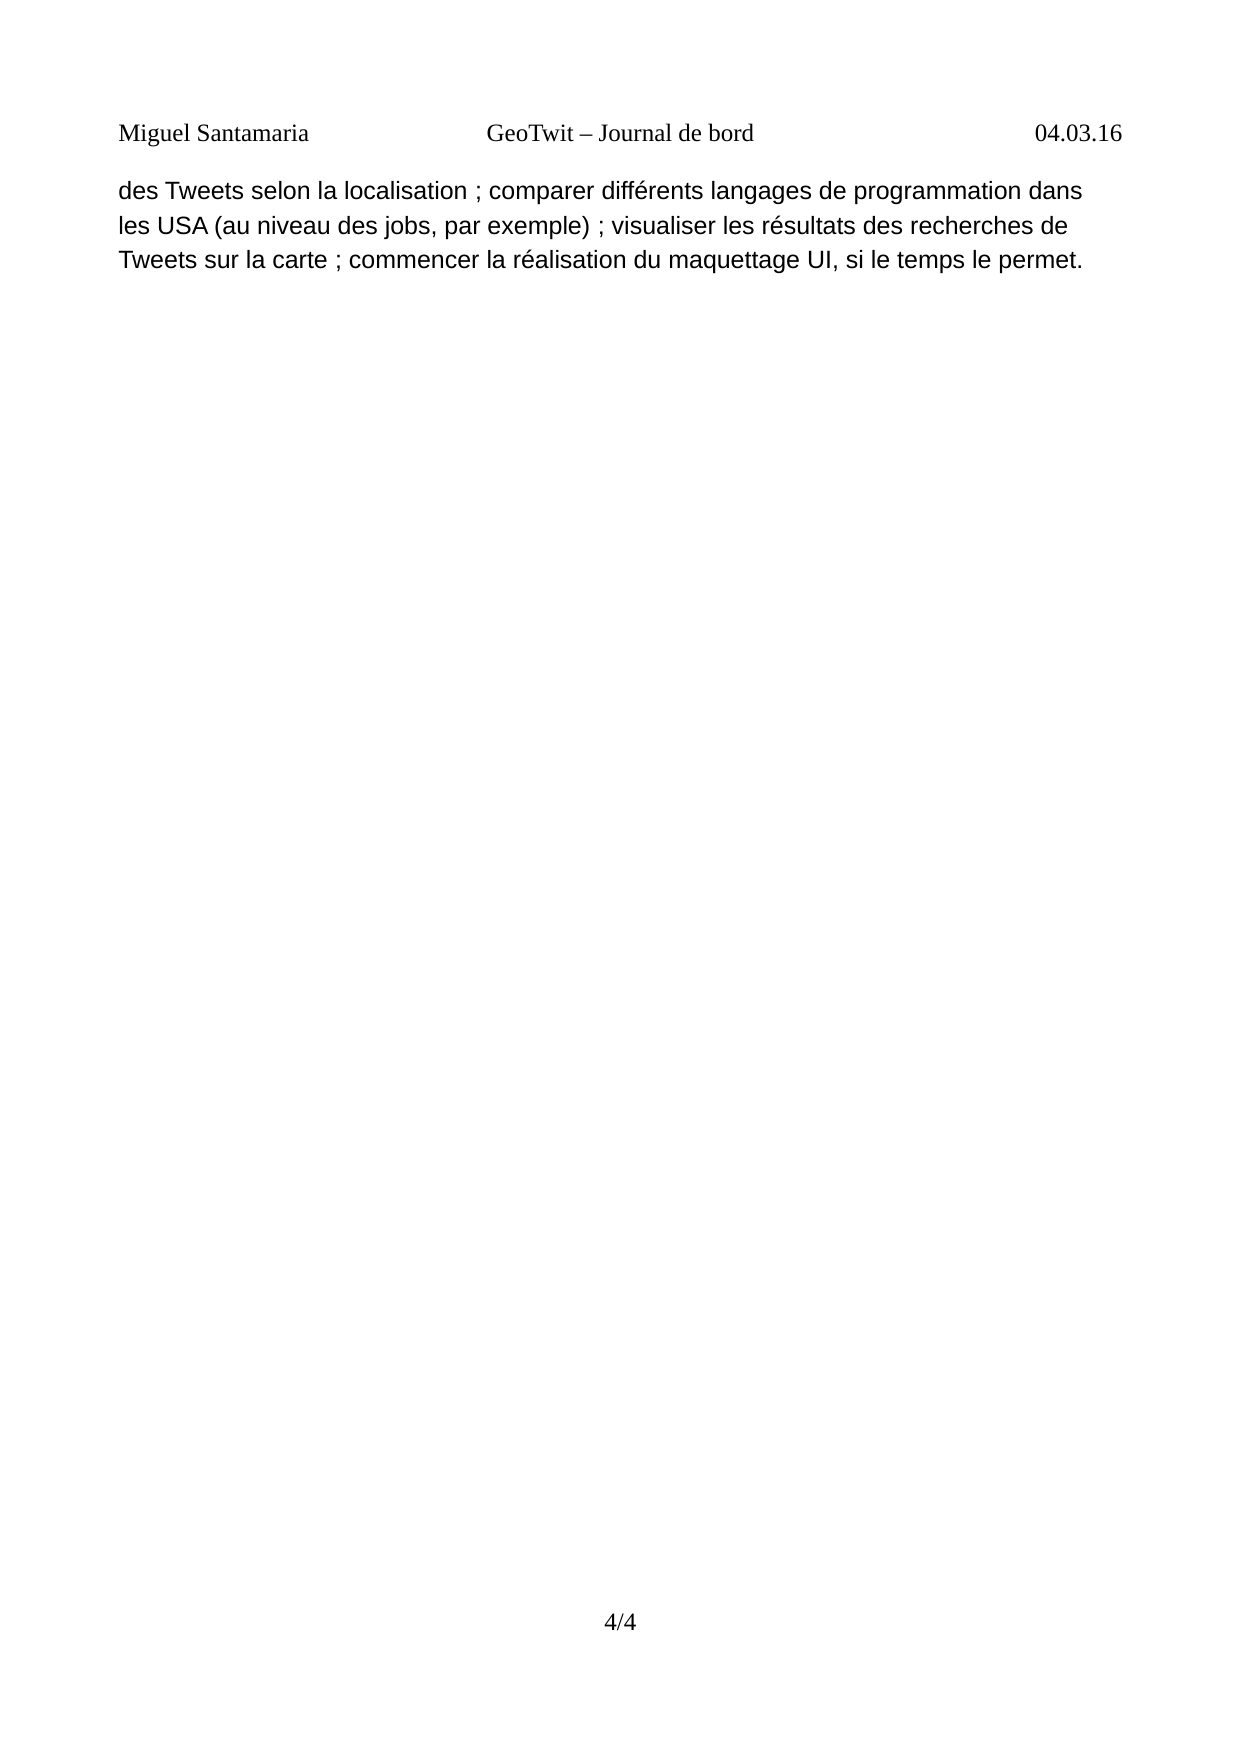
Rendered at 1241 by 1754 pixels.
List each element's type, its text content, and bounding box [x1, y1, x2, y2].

text des Tweets selon la localisation ; comparer différents langages de programmation dans les USA (au niveau des jobs, par exemple) ; visualiser les résultats des recherches de Tweets sur la carte ; commencer la réalisation du maquettage UI, si le temps le permet. [118, 176, 1122, 274]
